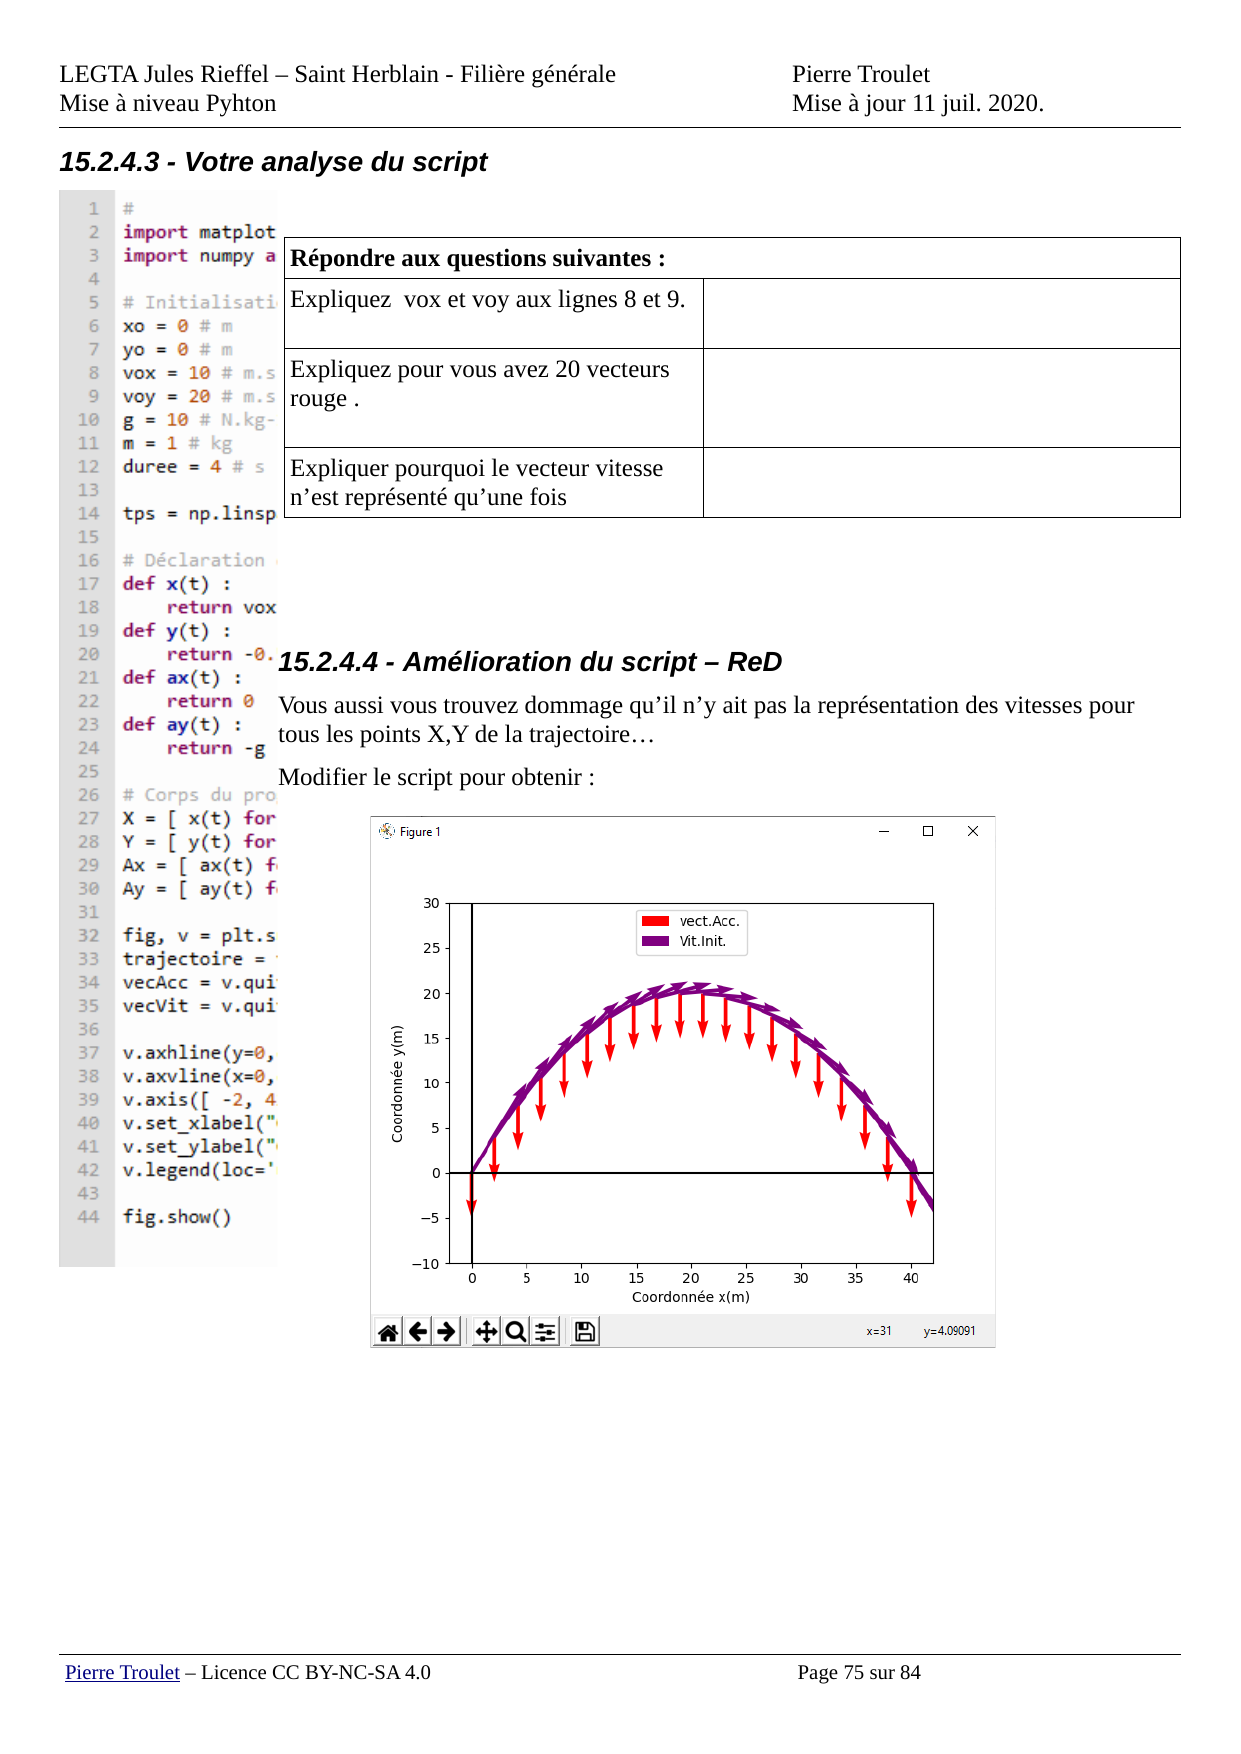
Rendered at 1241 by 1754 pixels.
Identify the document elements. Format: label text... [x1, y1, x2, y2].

table_cell [704, 349, 1180, 447]
picture [370, 816, 996, 1348]
subtitle Amélioration du script – ReD [278, 646, 1181, 677]
table_cell Expliquez pour vous avez 20 vecteurs rouge . [285, 349, 703, 447]
text Vous aussi vous trouvez dommage qu’il n’y ait pas la représentation des vitesses pour tous les points X,Y de la trajectoire… [278, 690, 1181, 747]
table_cell [704, 279, 1180, 348]
table_header Répondre aux questions suivantes : [285, 238, 1180, 278]
text Modifier le script pour obtenir : [278, 762, 1181, 791]
table_cell Expliquer pourquoi le vecteur vitesse n’est représenté qu’une fois [285, 448, 703, 517]
subtitle Votre analyse du script [59, 146, 1181, 178]
table_cell Expliquez vox et voy aux lignes 8 et 9. [285, 279, 703, 348]
picture [59, 190, 278, 1267]
table_cell [704, 448, 1180, 517]
